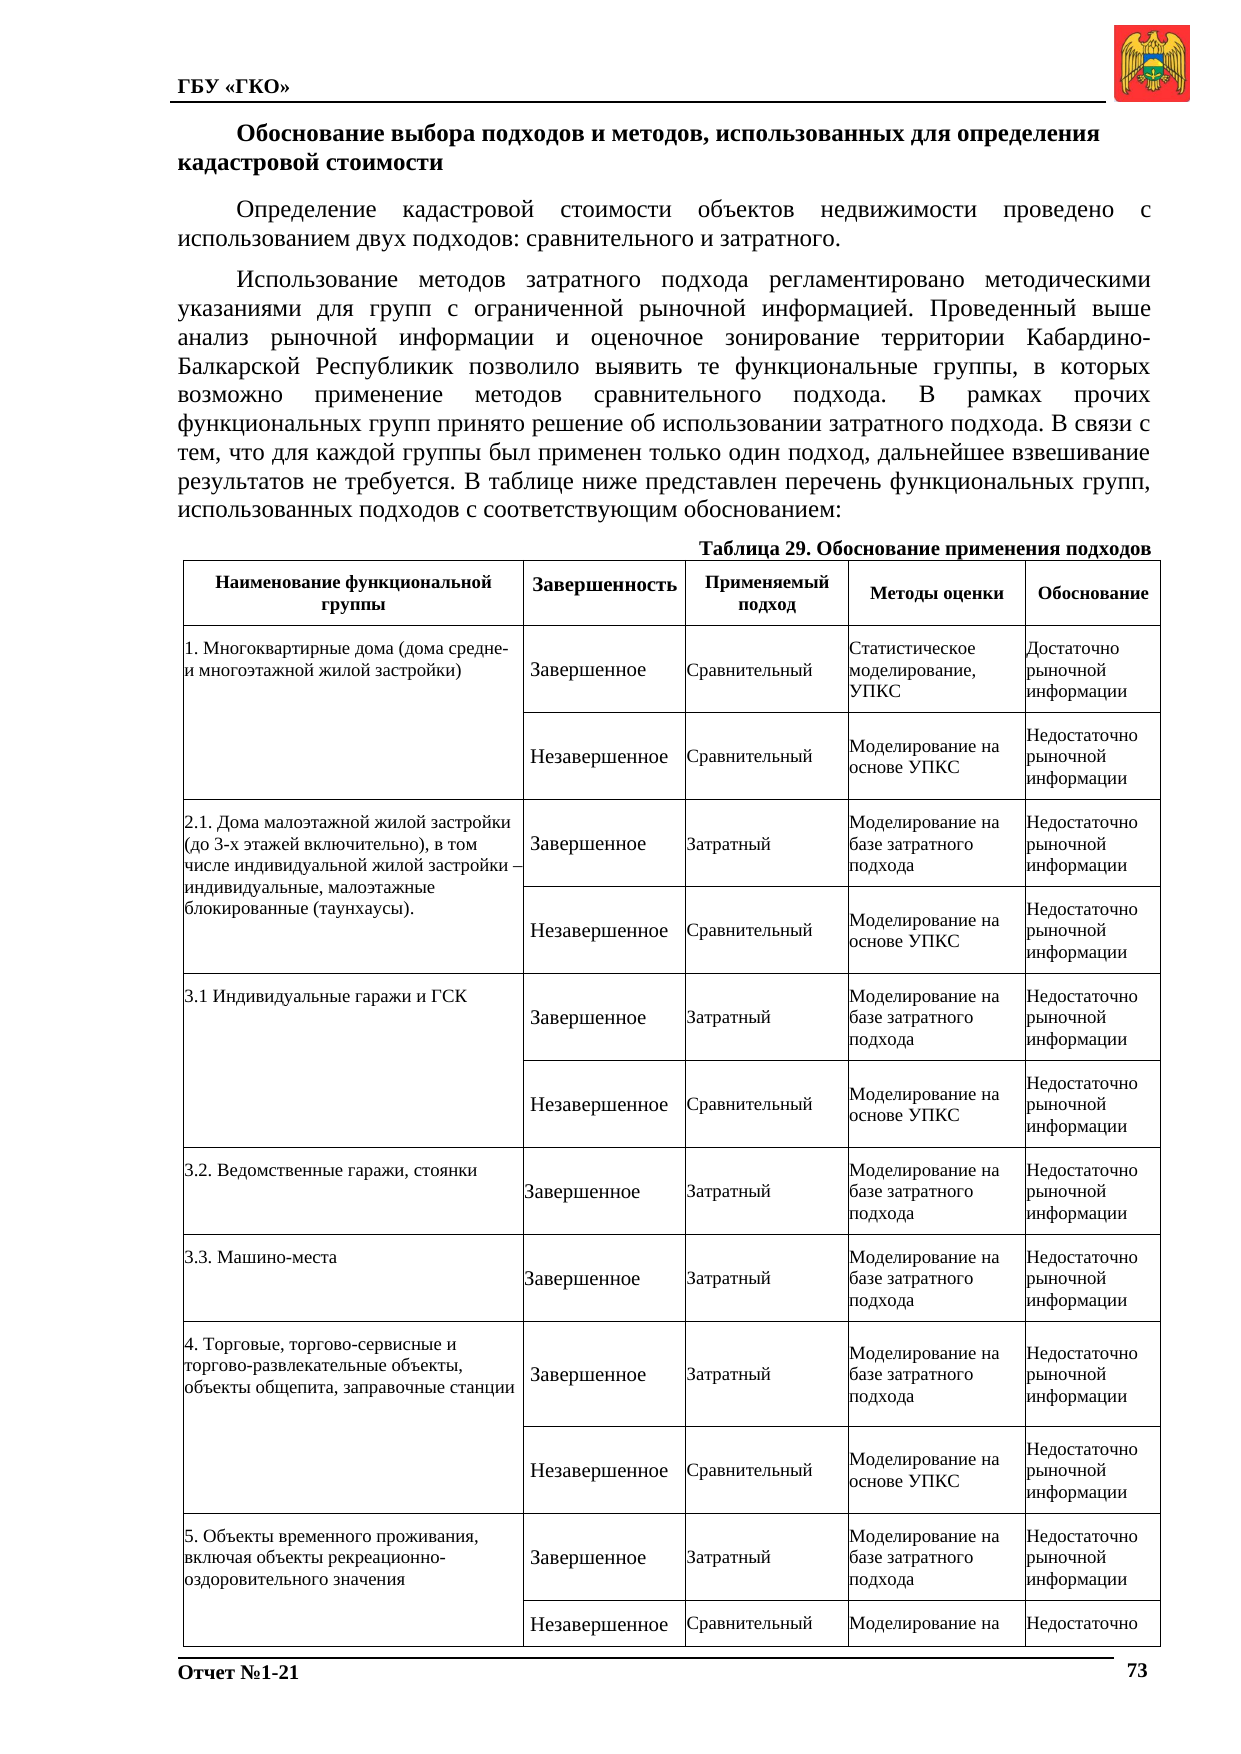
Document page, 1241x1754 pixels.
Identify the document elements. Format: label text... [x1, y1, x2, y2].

table_cell Недостаточно рыночной информации [1026, 1427, 1160, 1513]
table_cell Моделирование на базе затратного подхода [849, 974, 1025, 1060]
table_cell Затратный [686, 974, 848, 1060]
table_cell Завершенное [524, 1235, 685, 1321]
table_cell Недостаточно рыночной информации [1026, 887, 1160, 973]
table_cell Затратный [686, 1322, 848, 1426]
table_cell Недостаточно рыночной информации [1026, 713, 1160, 799]
table_header Завершенность [524, 561, 685, 625]
table_header Обоснование [1026, 561, 1160, 625]
table_cell 5. Объекты временного проживания, включая объекты рекреационно-оздоровительного значения [184, 1514, 523, 1646]
table_cell Незавершенное [524, 1061, 685, 1147]
table_cell Недостаточно рыночной информации [1026, 1514, 1160, 1600]
subtitle Обоснование выбора подходов и методов, использованных для определения кадастровой стоимости [177, 118, 1152, 176]
table_cell Сравнительный [686, 1427, 848, 1513]
table_cell 2.1. Дома малоэтажной жилой застройки (до 3-х этажей включительно), в том числе индивидуальной жилой застройки – индивидуальные, малоэтажные блокированные (таунхаусы). [184, 800, 523, 973]
table_cell 4. Торговые, торгово-сервисные и торгово-развлекательные объекты, объекты общепита, заправочные станции [184, 1322, 523, 1513]
table_cell Моделирование на основе УПКС [849, 713, 1025, 799]
table_cell Статистическое моделирование, УПКС [849, 626, 1025, 712]
text Таблица 29. Обоснование применения подходов [177, 536, 1152, 560]
table_cell Затратный [686, 800, 848, 886]
table_cell Сравнительный [686, 1061, 848, 1147]
table_cell Моделирование на базе затратного подхода [849, 1514, 1025, 1600]
table_cell Завершенное [524, 1514, 685, 1600]
table_cell Незавершенное [524, 1427, 685, 1513]
table_cell Незавершенное [524, 713, 685, 799]
table_cell Недостаточно рыночной информации [1026, 1235, 1160, 1321]
table_cell Сравнительный [686, 1601, 848, 1646]
table_cell Затратный [686, 1235, 848, 1321]
table_cell Достаточно рыночной информации [1026, 626, 1160, 712]
table_header Наименование функциональной группы [184, 561, 523, 625]
table_cell Недостаточно рыночной информации [1026, 1322, 1160, 1426]
table_cell Завершенное [524, 626, 685, 712]
table_cell Недостаточно [1026, 1601, 1160, 1646]
table_cell 3.3. Машино-места [184, 1235, 523, 1321]
table_cell Моделирование на основе УПКС [849, 1061, 1025, 1147]
text Определение кадастровой стоимости объектов недвижимости проведено с использованием двух подходов: сравнительного и затратного. [177, 194, 1152, 252]
table_cell Затратный [686, 1148, 848, 1234]
table_cell Моделирование на основе УПКС [849, 1427, 1025, 1513]
table_cell Моделирование на базе затратного подхода [849, 800, 1025, 886]
table_cell Недостаточно рыночной информации [1026, 1061, 1160, 1147]
table_cell Моделирование на базе затратного подхода [849, 1235, 1025, 1321]
table_cell Моделирование на базе затратного подхода [849, 1322, 1025, 1426]
table_header Применяемый подход [686, 561, 848, 625]
table_cell Моделирование на [849, 1601, 1025, 1646]
table_cell 3.2. Ведомственные гаражи, стоянки [184, 1148, 523, 1234]
table_cell Недостаточно рыночной информации [1026, 974, 1160, 1060]
table_cell Сравнительный [686, 887, 848, 973]
table_cell Завершенное [524, 1148, 685, 1234]
table_header Методы оценки [849, 561, 1025, 625]
table_cell Сравнительный [686, 713, 848, 799]
table_cell Затратный [686, 1514, 848, 1600]
table_cell Незавершенное [524, 1601, 685, 1646]
table_cell Моделирование на основе УПКС [849, 887, 1025, 973]
table_cell Сравнительный [686, 626, 848, 712]
table_cell Завершенное [524, 800, 685, 886]
table_cell 3.1 Индивидуальные гаражи и ГСК [184, 974, 523, 1147]
table_cell Завершенное [524, 974, 685, 1060]
table_cell Моделирование на базе затратного подхода [849, 1148, 1025, 1234]
text Использование методов затратного подхода регламентировано методическими указаниями для групп с ограниченной рыночной информацией. Проведенный выше анализ рыночной информации и оценочное зонирование территории Кабардино-Балкарской Республикик позволило выявить те функциональные группы, в которых возможно применение методов сравнительного подхода. В рамках прочих функциональных групп принято решение об использовании затратного подхода. В связи с тем, что для каждой группы был применен только один подход, дальнейшее взвешивание результатов не требуется. В таблице ниже представлен перечень функциональных групп, использованных подходов с соответствующим обоснованием: [177, 264, 1152, 523]
table_cell Недостаточно рыночной информации [1026, 800, 1160, 886]
table_cell Незавершенное [524, 887, 685, 973]
table_cell Завершенное [524, 1322, 685, 1426]
table_cell 1. Многоквартирные дома (дома средне- и многоэтажной жилой застройки) [184, 626, 523, 799]
table_cell Недостаточно рыночной информации [1026, 1148, 1160, 1234]
